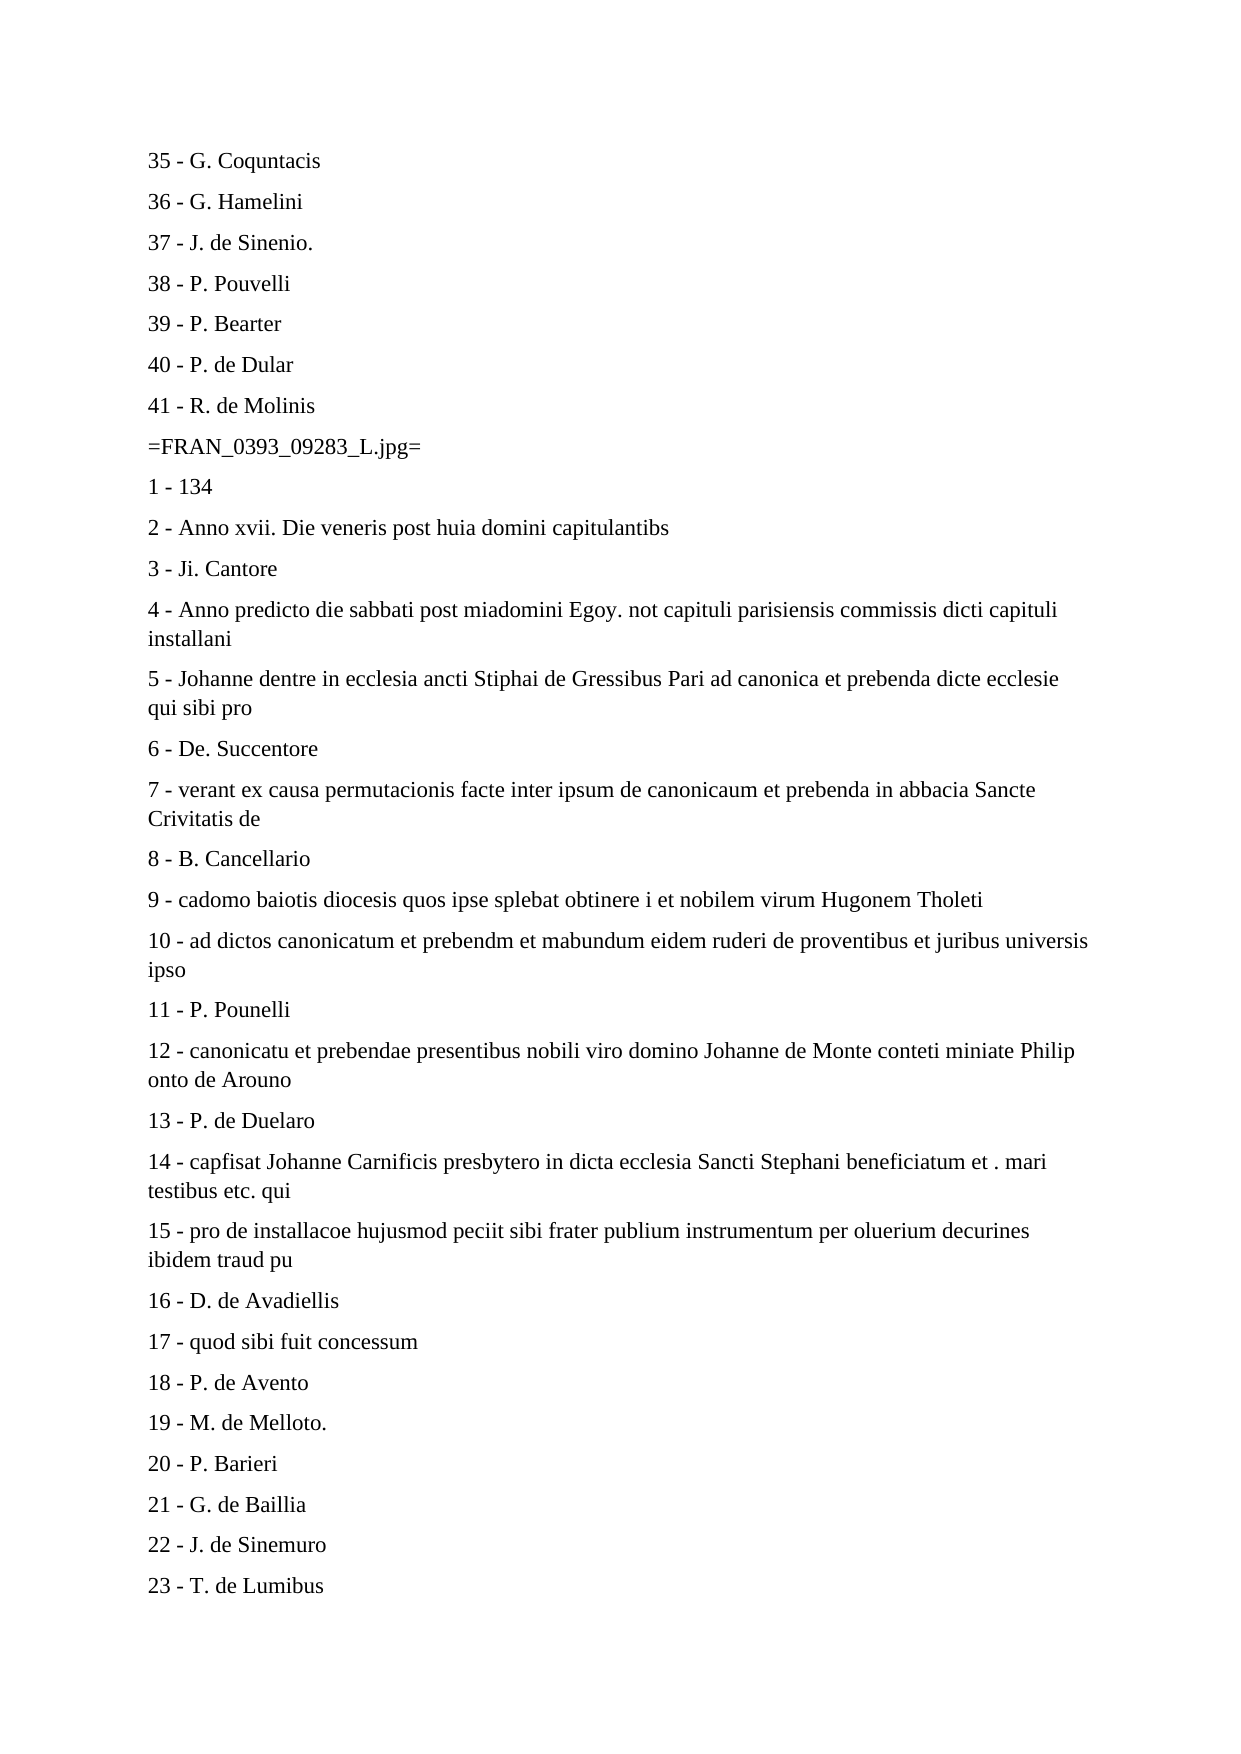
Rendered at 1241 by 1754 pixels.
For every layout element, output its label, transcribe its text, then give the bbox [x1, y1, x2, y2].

text 40 - P. de Dular [148, 351, 1093, 378]
text =FRAN_0393_09283_L.jpg= [148, 433, 1093, 459]
text 7 - verant ex causa permutacionis facte inter ipsum de canonicaum et prebenda in abbacia Sancte Crivitatis de [148, 776, 1093, 831]
text 38 - P. Pouvelli [148, 270, 1093, 296]
text 2 - Anno xvii. Die veneris post huia domini capitulantibs [148, 514, 1093, 541]
text 11 - P. Pounelli [148, 997, 1093, 1023]
text 39 - P. Bearter [148, 311, 1093, 337]
text 6 - De. Succentore [148, 735, 1093, 761]
text 23 - T. de Lumibus [148, 1572, 1093, 1598]
text 15 - pro de installacoe hujusmod peciit sibi frater publium instrumentum per oluerium decurines ibidem traud pu [148, 1217, 1093, 1273]
text 10 - ad dictos canonicatum et prebendm et mabundum eidem ruderi de proventibus et juribus universis ipso [148, 927, 1093, 982]
text 21 - G. de Baillia [148, 1491, 1093, 1517]
text 12 - canonicatu et prebendae presentibus nobili viro domino Johanne de Monte conteti miniate Philip onto de Arouno [148, 1037, 1093, 1093]
text 13 - P. de Duelaro [148, 1107, 1093, 1133]
text 36 - G. Hamelini [148, 188, 1093, 215]
text 5 - Johanne dentre in ecclesia ancti Stiphai de Gressibus Pari ad canonica et prebenda dicte ecclesie qui sibi pro [148, 665, 1093, 721]
text 37 - J. de Sinenio. [148, 229, 1093, 255]
text 22 - J. de Sinemuro [148, 1531, 1093, 1558]
text 8 - B. Cancellario [148, 845, 1093, 872]
text 17 - quod sibi fuit concessum [148, 1328, 1093, 1354]
text 3 - Ji. Cantore [148, 555, 1093, 581]
text 16 - D. de Avadiellis [148, 1287, 1093, 1313]
text 20 - P. Barieri [148, 1450, 1093, 1476]
text 9 - cadomo baiotis diocesis quos ipse splebat obtinere i et nobilem virum Hugonem Tholeti [148, 886, 1093, 912]
text 19 - M. de Melloto. [148, 1409, 1093, 1436]
text 41 - R. de Molinis [148, 392, 1093, 418]
text 18 - P. de Avento [148, 1368, 1093, 1395]
text 35 - G. Coquntacis [148, 148, 1093, 174]
text 1 - 134 [148, 473, 1093, 500]
text 14 - capfisat Johanne Carnificis presbytero in dicta ecclesia Sancti Stephani beneficiatum et . mari testibus etc. qui [148, 1148, 1093, 1203]
text 4 - Anno predicto die sabbati post miadomini Egoy. not capituli parisiensis commissis dicti capituli installani [148, 596, 1093, 651]
